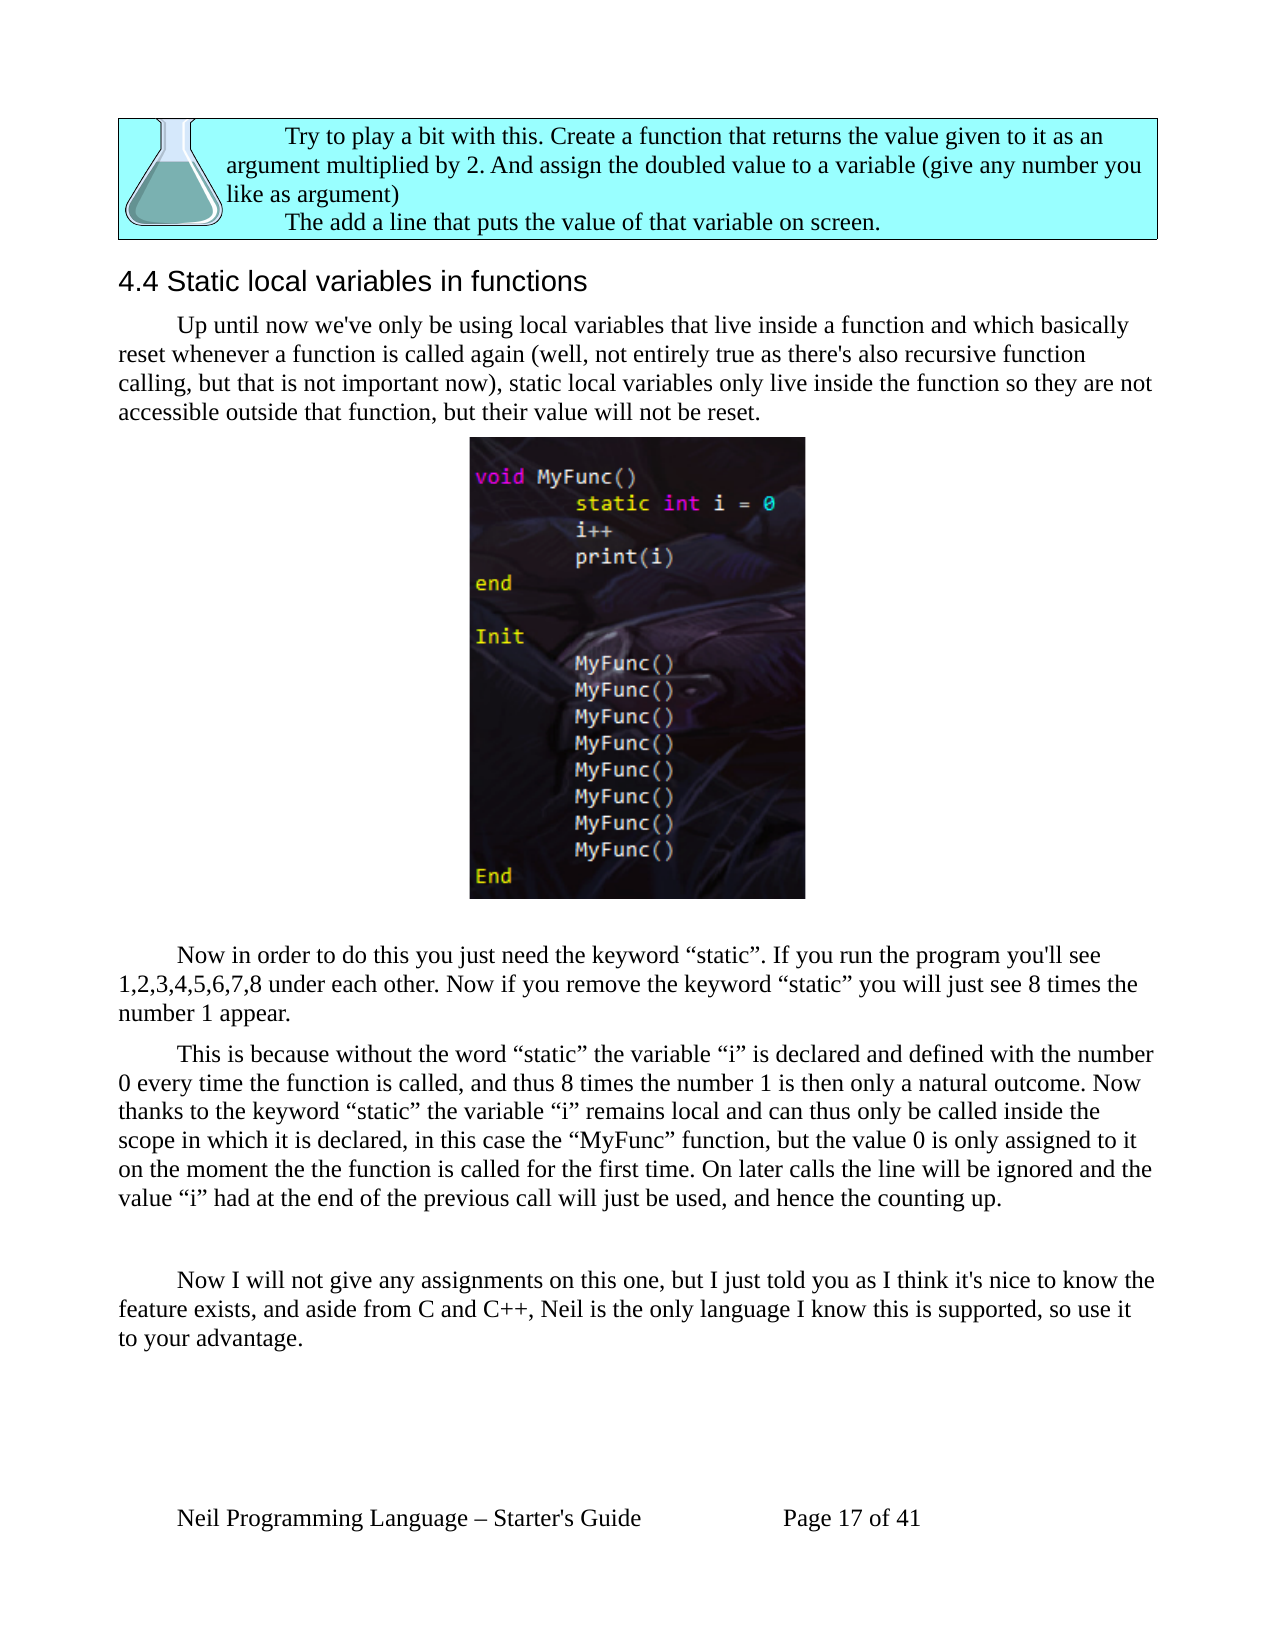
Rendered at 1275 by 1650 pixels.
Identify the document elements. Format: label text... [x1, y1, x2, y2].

picture [469, 437, 806, 899]
text This is because without the word “static” the variable “i” is declared and defined with the number 0 every time the function is called, and thus 8 times the number 1 is then only a natural outcome. Now thanks to the keyword “static” the variable “i” remains local and can thus only be called inside the scope in which it is declared, in this case the “MyFunc” function, but the value 0 is only assigned to it on the moment the the function is called for the first time. On later calls the line will be ignored and the value “i” had at the end of the previous call will just be used, and hence the counting up. [118, 1039, 1157, 1211]
text Try to play a bit with this. Create a function that returns the value given to it as an argument multiplied by 2. And assign the doubled value to a variable (give any number you like as argument) [223, 119, 1157, 204]
subtitle 4.4 Static local variables in functions [118, 264, 1157, 298]
text Now I will not give any assignments on this one, but I just told you as I think it's nice to know the feature exists, and aside from C and C++, Neil is the only language I know this is supported, so use it to your advantage. [118, 1265, 1157, 1351]
text The add a line that puts the value of that variable on screen. [119, 204, 1157, 239]
text Up until now we've only be using local variables that live inside a function and which basically reset whenever a function is called again (well, not entirely true as there's also recursive function calling, but that is not important now), static local variables only live inside the function so they are not accessible outside that function, but their value will not be reset. [118, 310, 1157, 425]
picture [125, 118, 223, 226]
text Now in order to do this you just need the keyword “static”. If you run the program you'll see 1,2,3,4,5,6,7,8 under each other. Now if you remove the keyword “static” you will just see 8 times the number 1 appear. [118, 940, 1157, 1026]
